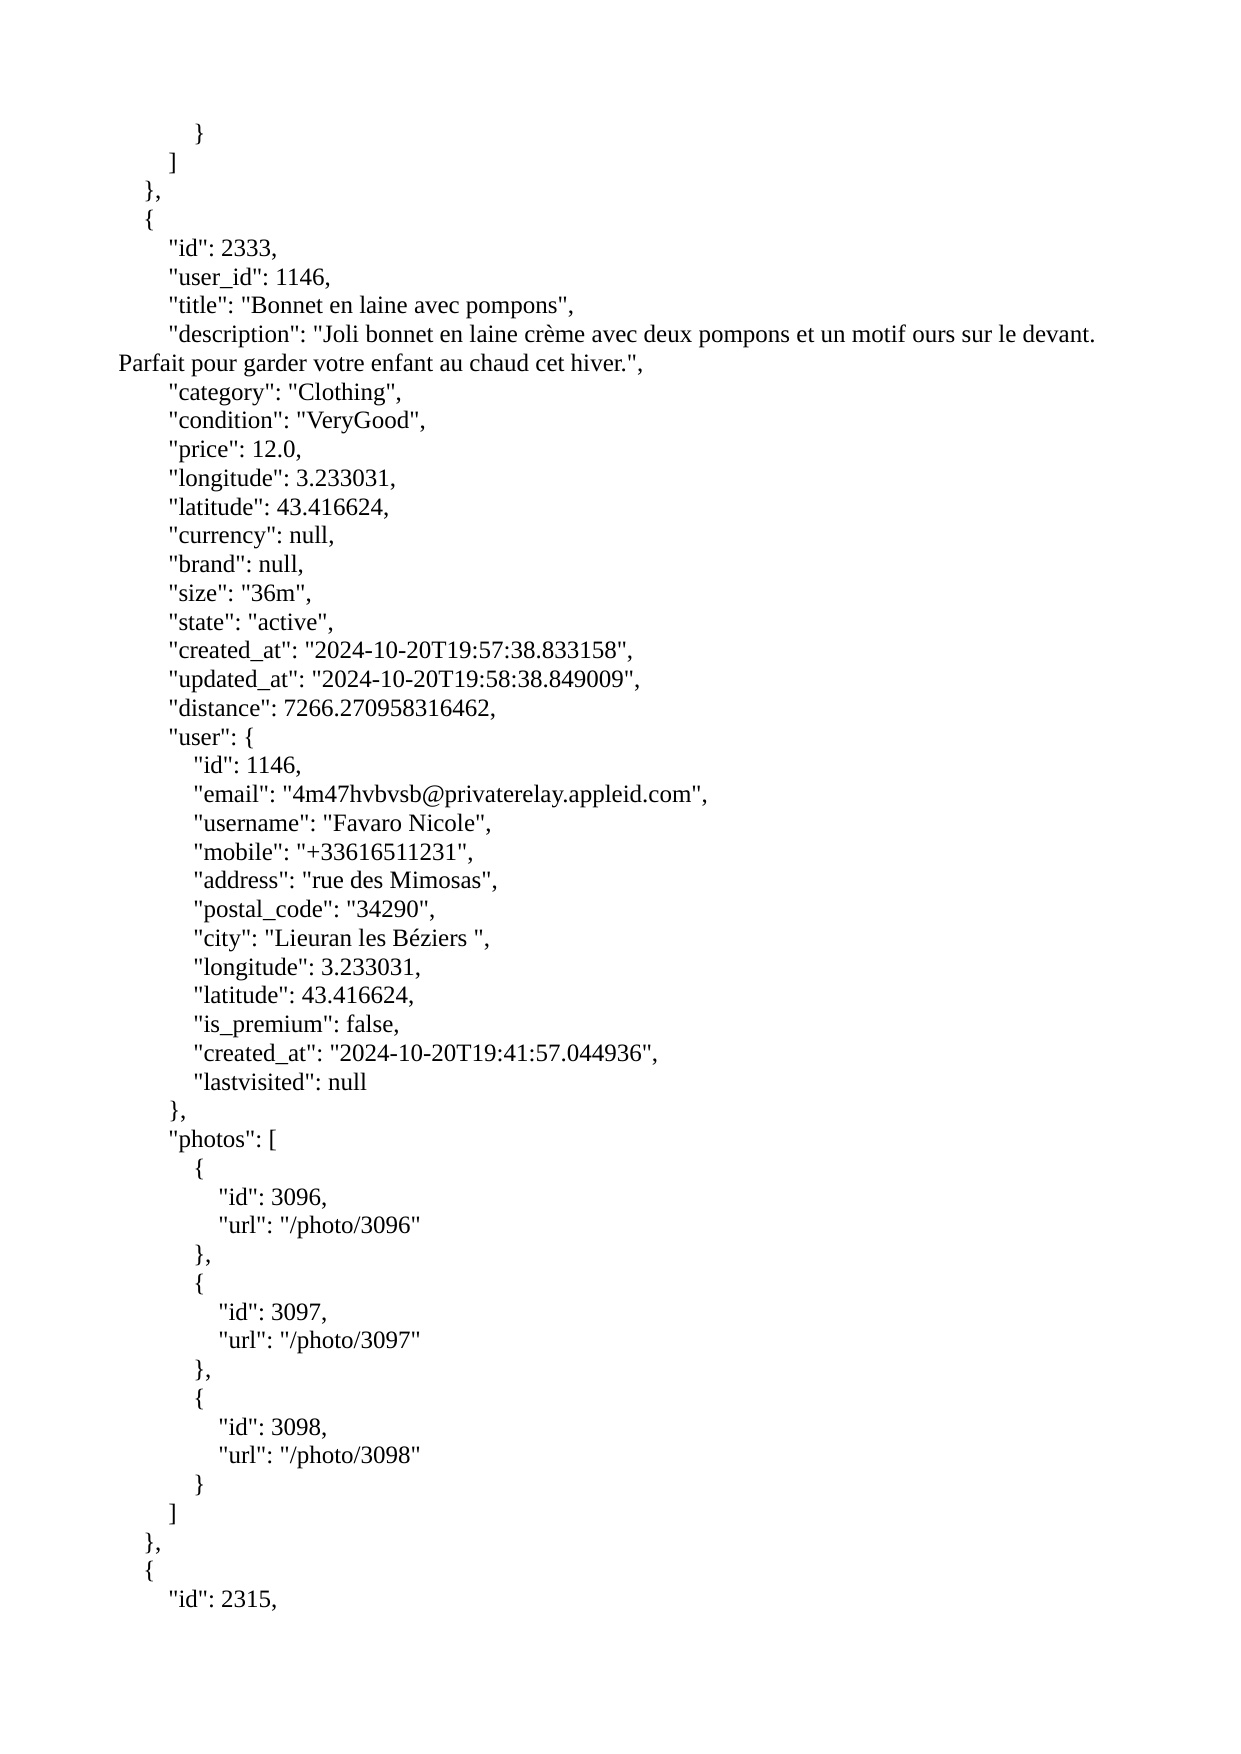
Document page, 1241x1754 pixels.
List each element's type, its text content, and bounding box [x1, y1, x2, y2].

text "url": "/photo/3097" [118, 1326, 1122, 1354]
text "address": "rue des Mimosas", [118, 866, 1122, 894]
text "updated_at": "2024-10-20T19:58:38.849009", [118, 664, 1122, 693]
text { [118, 1383, 1122, 1412]
text "price": 12.0, [118, 434, 1122, 463]
text "title": "Bonnet en laine avec pompons", [118, 291, 1122, 319]
text "lastvisited": null [118, 1067, 1122, 1096]
text { [118, 1153, 1122, 1182]
text }, [118, 176, 1122, 204]
text "email": "4m47hvbvsb@privaterelay.appleid.com", [118, 779, 1122, 808]
text "postal_code": "34290", [118, 894, 1122, 923]
text "url": "/photo/3098" [118, 1441, 1122, 1469]
text } [118, 1469, 1122, 1498]
text "category": "Clothing", [118, 377, 1122, 406]
text "id": 3096, [118, 1182, 1122, 1211]
text "longitude": 3.233031, [118, 463, 1122, 492]
text "user": { [118, 722, 1122, 751]
text "condition": "VeryGood", [118, 406, 1122, 434]
text "latitude": 43.416624, [118, 492, 1122, 521]
text "photos": [ [118, 1124, 1122, 1153]
text "city": "Lieuran les Béziers ", [118, 923, 1122, 952]
text { [118, 1268, 1122, 1297]
text }, [118, 1096, 1122, 1124]
text "longitude": 3.233031, [118, 952, 1122, 981]
text } [118, 118, 1122, 147]
text { [118, 1556, 1122, 1584]
text "mobile": "+33616511231", [118, 837, 1122, 866]
text ] [118, 147, 1122, 176]
text "brand": null, [118, 549, 1122, 578]
text "state": "active", [118, 607, 1122, 636]
text "id": 3098, [118, 1412, 1122, 1441]
text "id": 1146, [118, 751, 1122, 779]
text "created_at": "2024-10-20T19:57:38.833158", [118, 636, 1122, 664]
text { [118, 204, 1122, 233]
text }, [118, 1354, 1122, 1383]
text "latitude": 43.416624, [118, 981, 1122, 1009]
text "size": "36m", [118, 578, 1122, 607]
text "url": "/photo/3096" [118, 1211, 1122, 1239]
text "user_id": 1146, [118, 262, 1122, 291]
text }, [118, 1527, 1122, 1556]
text "username": "Favaro Nicole", [118, 808, 1122, 837]
text "description": "Joli bonnet en laine crème avec deux pompons et un motif ours sur le devant. Parfait pour garder votre enfant au chaud cet hiver.", [118, 319, 1122, 377]
text "is_premium": false, [118, 1009, 1122, 1038]
text "currency": null, [118, 521, 1122, 549]
text ] [118, 1498, 1122, 1527]
text "created_at": "2024-10-20T19:41:57.044936", [118, 1038, 1122, 1067]
text "distance": 7266.270958316462, [118, 693, 1122, 722]
text "id": 2333, [118, 233, 1122, 262]
text "id": 3097, [118, 1297, 1122, 1326]
text }, [118, 1239, 1122, 1268]
text "id": 2315, [118, 1584, 1122, 1613]
